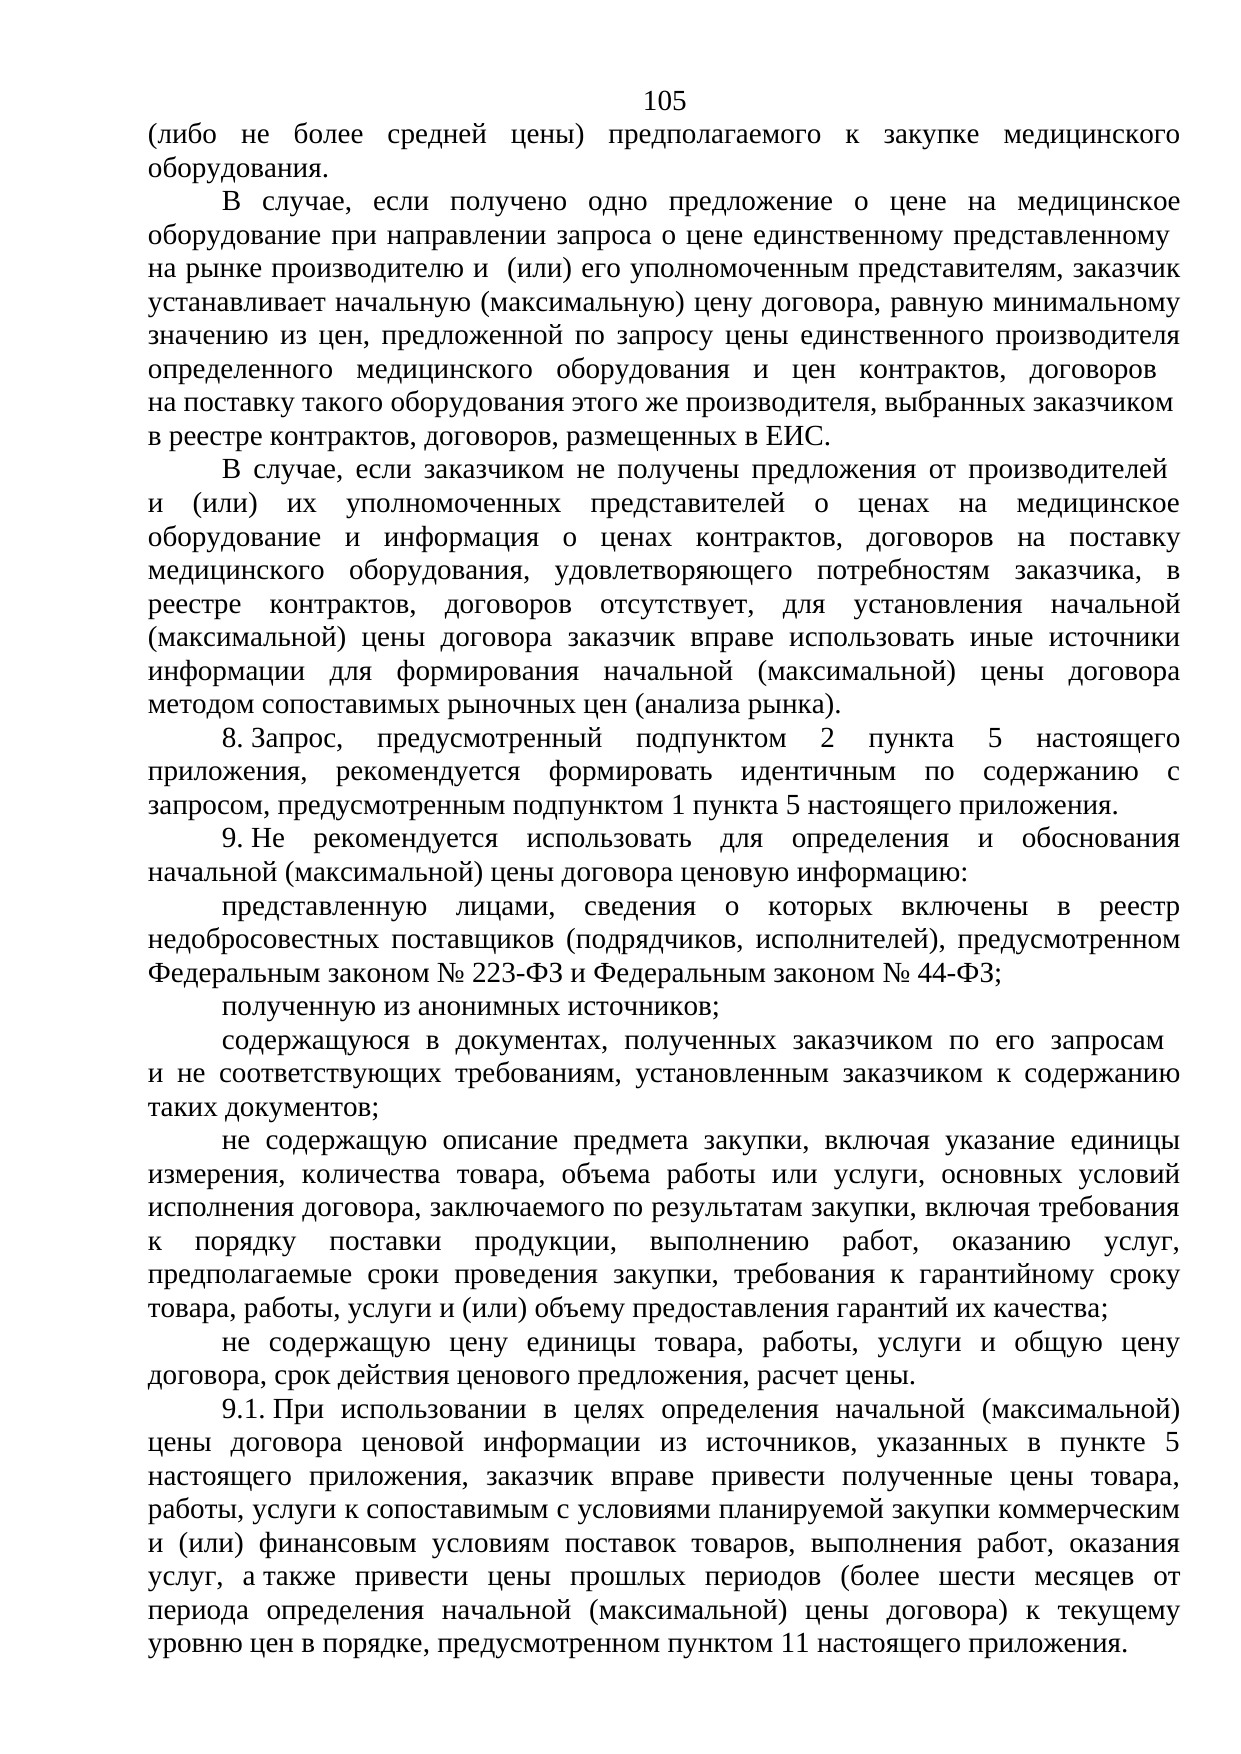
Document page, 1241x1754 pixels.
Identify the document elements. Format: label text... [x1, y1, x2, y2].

text 8. Запрос, предусмотренный подпунктом 2 пункта 5 настоящего приложения, рекомендуется формировать идентичным по содержанию с запросом, предусмотренным подпунктом 1 пункта 5 настоящего приложения. [148, 720, 1181, 821]
text В случае, если заказчиком не получены предложения от производителей и (или) их уполномоченных представителей о ценах на медицинское оборудование и информация о ценах контрактов, договоров на поставку медицинского оборудования, удовлетворяющего потребностям заказчика, в реестре контрактов, договоров отсутствует, для установления начальной (максимальной) цены договора заказчик вправе использовать иные источники информации для формирования начальной (максимальной) цены договора методом сопоставимых рыночных цен (анализа рынка). [148, 452, 1181, 720]
text содержащуюся в документах, полученных заказчиком по его запросам и не соответствующих требованиям, установленным заказчиком к содержанию таких документов; [148, 1022, 1181, 1122]
text 9.1. При использовании в целях определения начальной (максимальной) цены договора ценовой информации из источников, указанных в пункте 5 настоящего приложения, заказчик вправе привести полученные цены товара, работы, услуги к сопоставимым с условиями планируемой закупки коммерческим и (или) финансовым условиям поставок товаров, выполнения работ, оказания услуг, а также привести цены прошлых периодов (более шести месяцев от периода определения начальной (максимальной) цены договора) к текущему уровню цен в порядке, предусмотренном пунктом 11 настоящего приложения. [148, 1391, 1181, 1659]
text полученную из анонимных источников; [148, 988, 1181, 1022]
text представленную лицами, сведения о которых включены в реестр недобросовестных поставщиков (подрядчиков, исполнителей), предусмотренном Федеральным законом № 223-ФЗ и Федеральным законом № 44-ФЗ; [148, 888, 1181, 988]
text не содержащую цену единицы товара, работы, услуги и общую цену договора, срок действия ценового предложения, расчет цены. [148, 1324, 1181, 1391]
text (либо не более средней цены) предполагаемого к закупке медицинского оборудования. [148, 116, 1181, 183]
text не содержащую описание предмета закупки, включая указание единицы измерения, количества товара, объема работы или услуги, основных условий исполнения договора, заключаемого по результатам закупки, включая требования к порядку поставки продукции, выполнению работ, оказанию услуг, предполагаемые сроки проведения закупки, требования к гарантийному сроку товара, работы, услуги и (или) объему предоставления гарантий их качества; [148, 1122, 1181, 1324]
text В случае, если получено одно предложение о цене на медицинское оборудование при направлении запроса о цене единственному представленному на рынке производителю и (или) его уполномоченным представителям, заказчик устанавливает начальную (максимальную) цену договора, равную минимальному значению из цен, предложенной по запросу цены единственного производителя определенного медицинского оборудования и цен контрактов, договоров на поставку такого оборудования этого же производителя, выбранных заказчиком в реестре контрактов, договоров, размещенных в ЕИС. [148, 183, 1181, 452]
text 9. Не рекомендуется использовать для определения и обоснования начальной (максимальной) цены договора ценовую информацию: [148, 821, 1181, 888]
